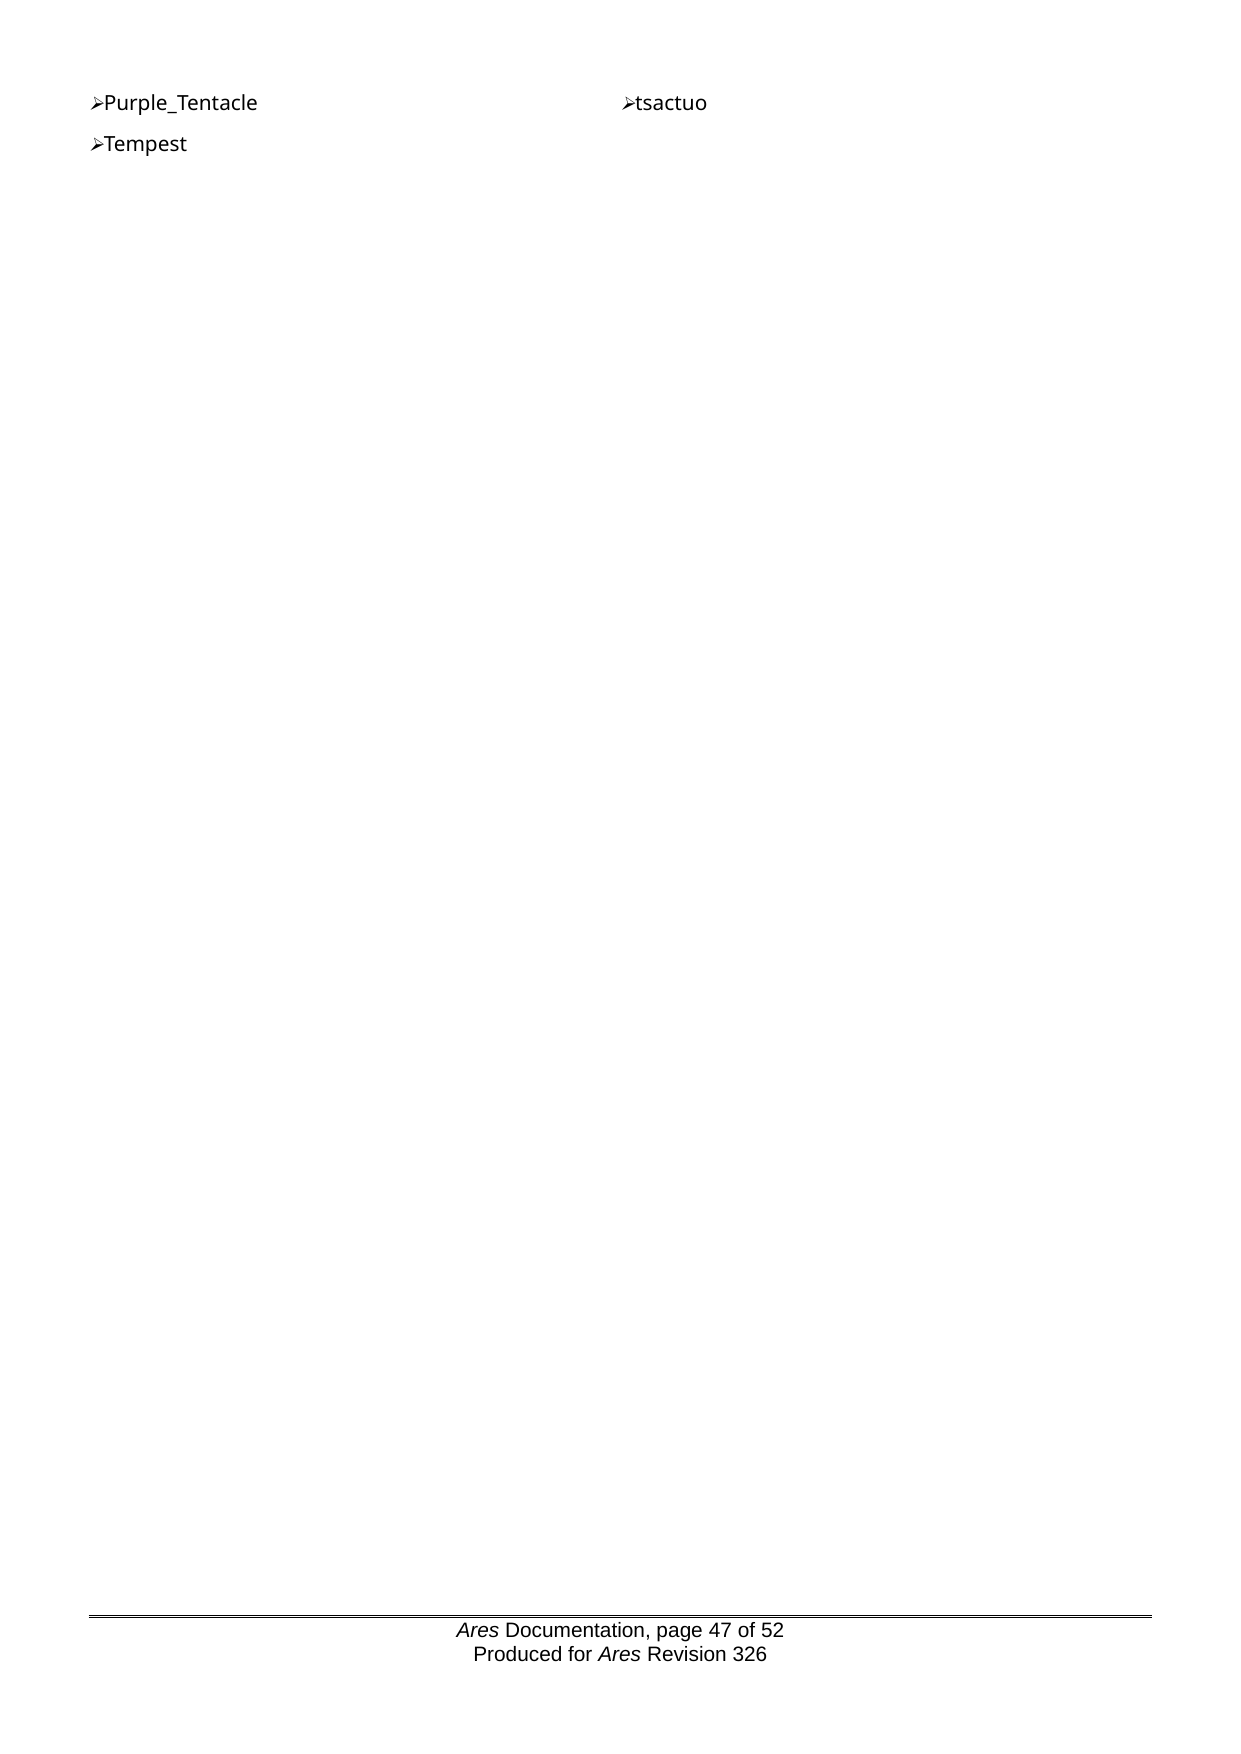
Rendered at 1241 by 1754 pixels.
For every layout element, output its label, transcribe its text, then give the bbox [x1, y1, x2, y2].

list tsactuo [620, 88, 1152, 117]
list Tempest [88, 129, 620, 158]
list Purple_Tentacle [88, 88, 620, 117]
